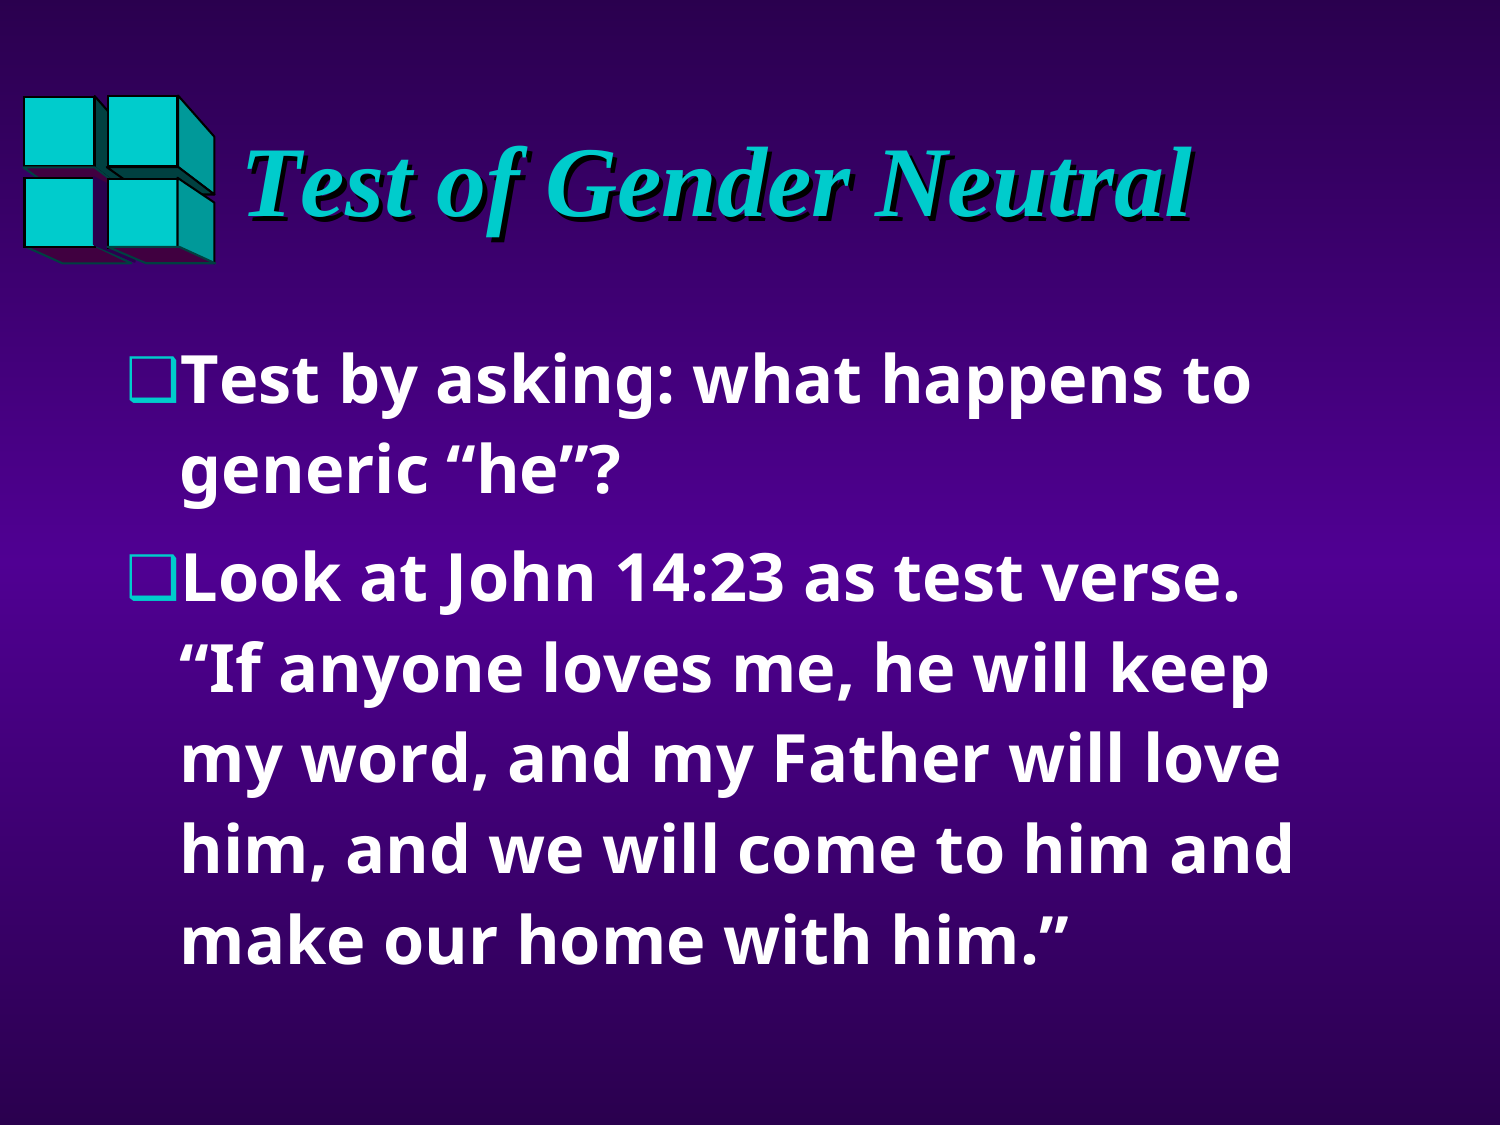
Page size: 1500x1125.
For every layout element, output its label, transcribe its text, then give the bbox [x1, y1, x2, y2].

title Test of Gender Neutral [224, 78, 1388, 288]
list Test by asking: what happens to generic “he”? Look at John 14:23 as test verse. “If anyone loves me, he will keep my word, and my Father will love him, and we will come to him and make our home with him.” [112, 324, 1388, 1001]
